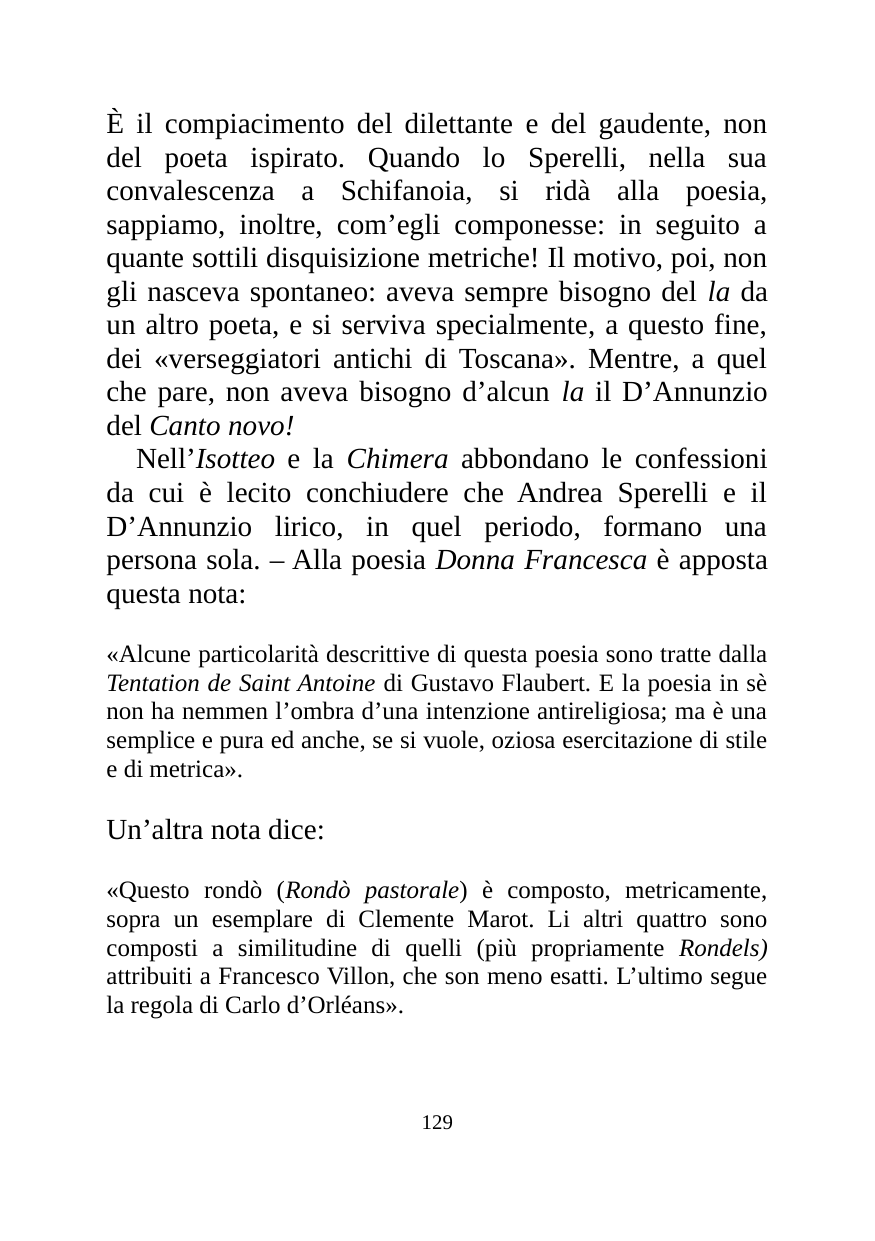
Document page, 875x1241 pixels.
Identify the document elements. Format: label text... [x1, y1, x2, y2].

text È il compiacimento del dilettante e del gaudente, non del poeta ispirato. Quando lo Sperelli, nella sua convalescenza a Schifanoia, si ridà alla poesia, sappiamo, inoltre, com’egli componesse: in seguito a quante sottili disquisizione metriche! Il motivo, poi, non gli nasceva spontaneo: aveva sempre bisogno del la da un altro poeta, e si serviva specialmente, a questo fine, dei «verseggiatori antichi di Toscana». Mentre, a quel che pare, non aveva bisogno d’alcun la il D’Annunzio del Canto novo! [106, 106, 768, 442]
text Nell’Isotteo e la Chimera abbondano le confessioni da cui è lecito conchiudere che Andrea Sperelli e il D’Annunzio lirico, in quel periodo, formano una persona sola. – Alla poesia Donna Francesca è apposta questa nota: [106, 442, 768, 609]
text Un’altra nota dice: [106, 812, 768, 846]
text «Questo rondò (Rondò pastorale) è composto, metricamente, sopra un esemplare di Clemente Marot. Li altri quattro sono composti a similitudine di quelli (più propriamente Rondels) attribuiti a Francesco Villon, che son meno esatti. L’ultimo segue la regola di Carlo d’Orléans». [106, 875, 768, 1019]
text «Alcune particolarità descrittive di questa poesia sono tratte dalla Tentation de Saint Antoine di Gustavo Flaubert. E la poesia in sè non ha nemmen l’ombra d’una intenzione antireligiosa; ma è una semplice e pura ed anche, se si vuole, oziosa esercitazione di stile e di metrica». [106, 639, 768, 783]
